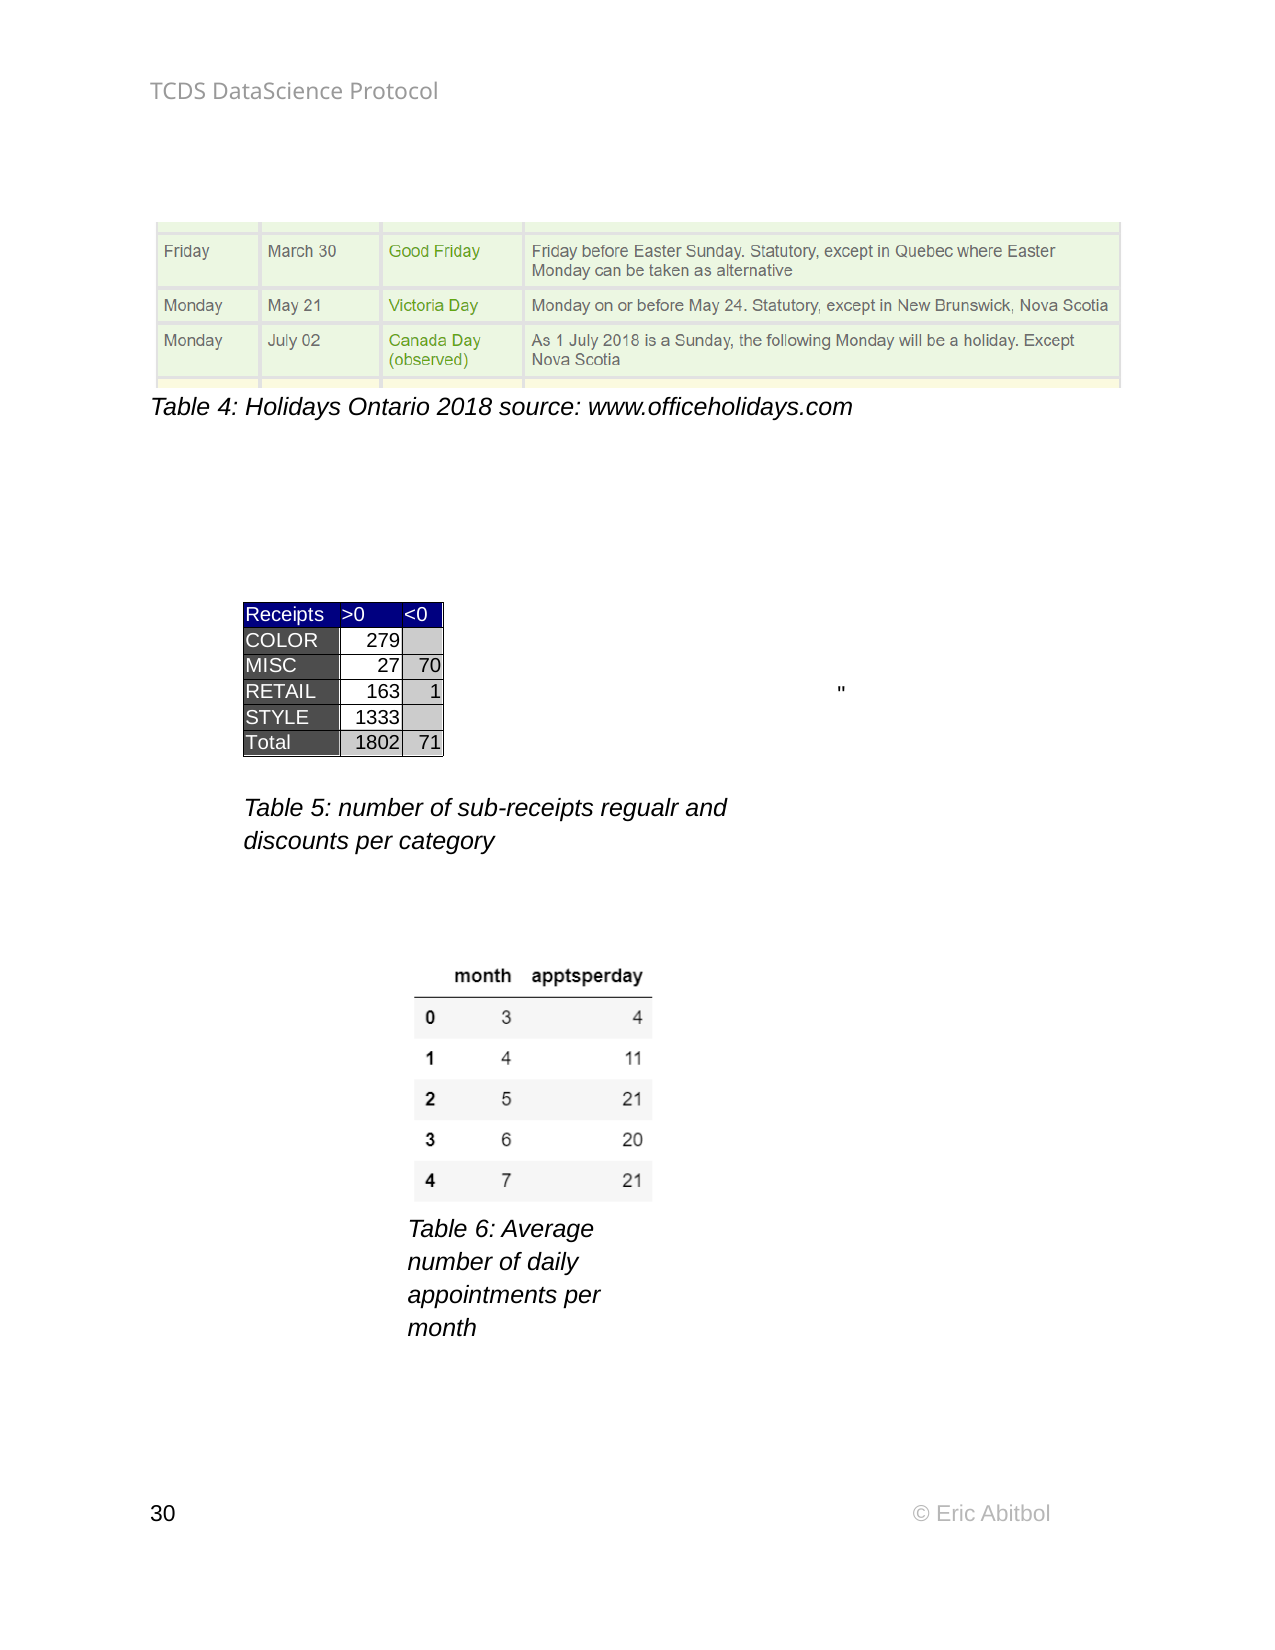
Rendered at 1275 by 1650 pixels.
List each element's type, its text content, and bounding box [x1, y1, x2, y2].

text Table 5: number of sub-receipts regualr and discounts per category [243, 602, 837, 855]
text Table 6: Average number of daily appointments per month [407, 1210, 670, 1342]
text [150, 681, 243, 707]
picture [407, 955, 670, 1210]
text Table 4: Holidays Ontario 2018 source: www.officeholidays.com [150, 388, 1125, 421]
text " [837, 681, 1125, 707]
picture [150, 222, 1125, 388]
